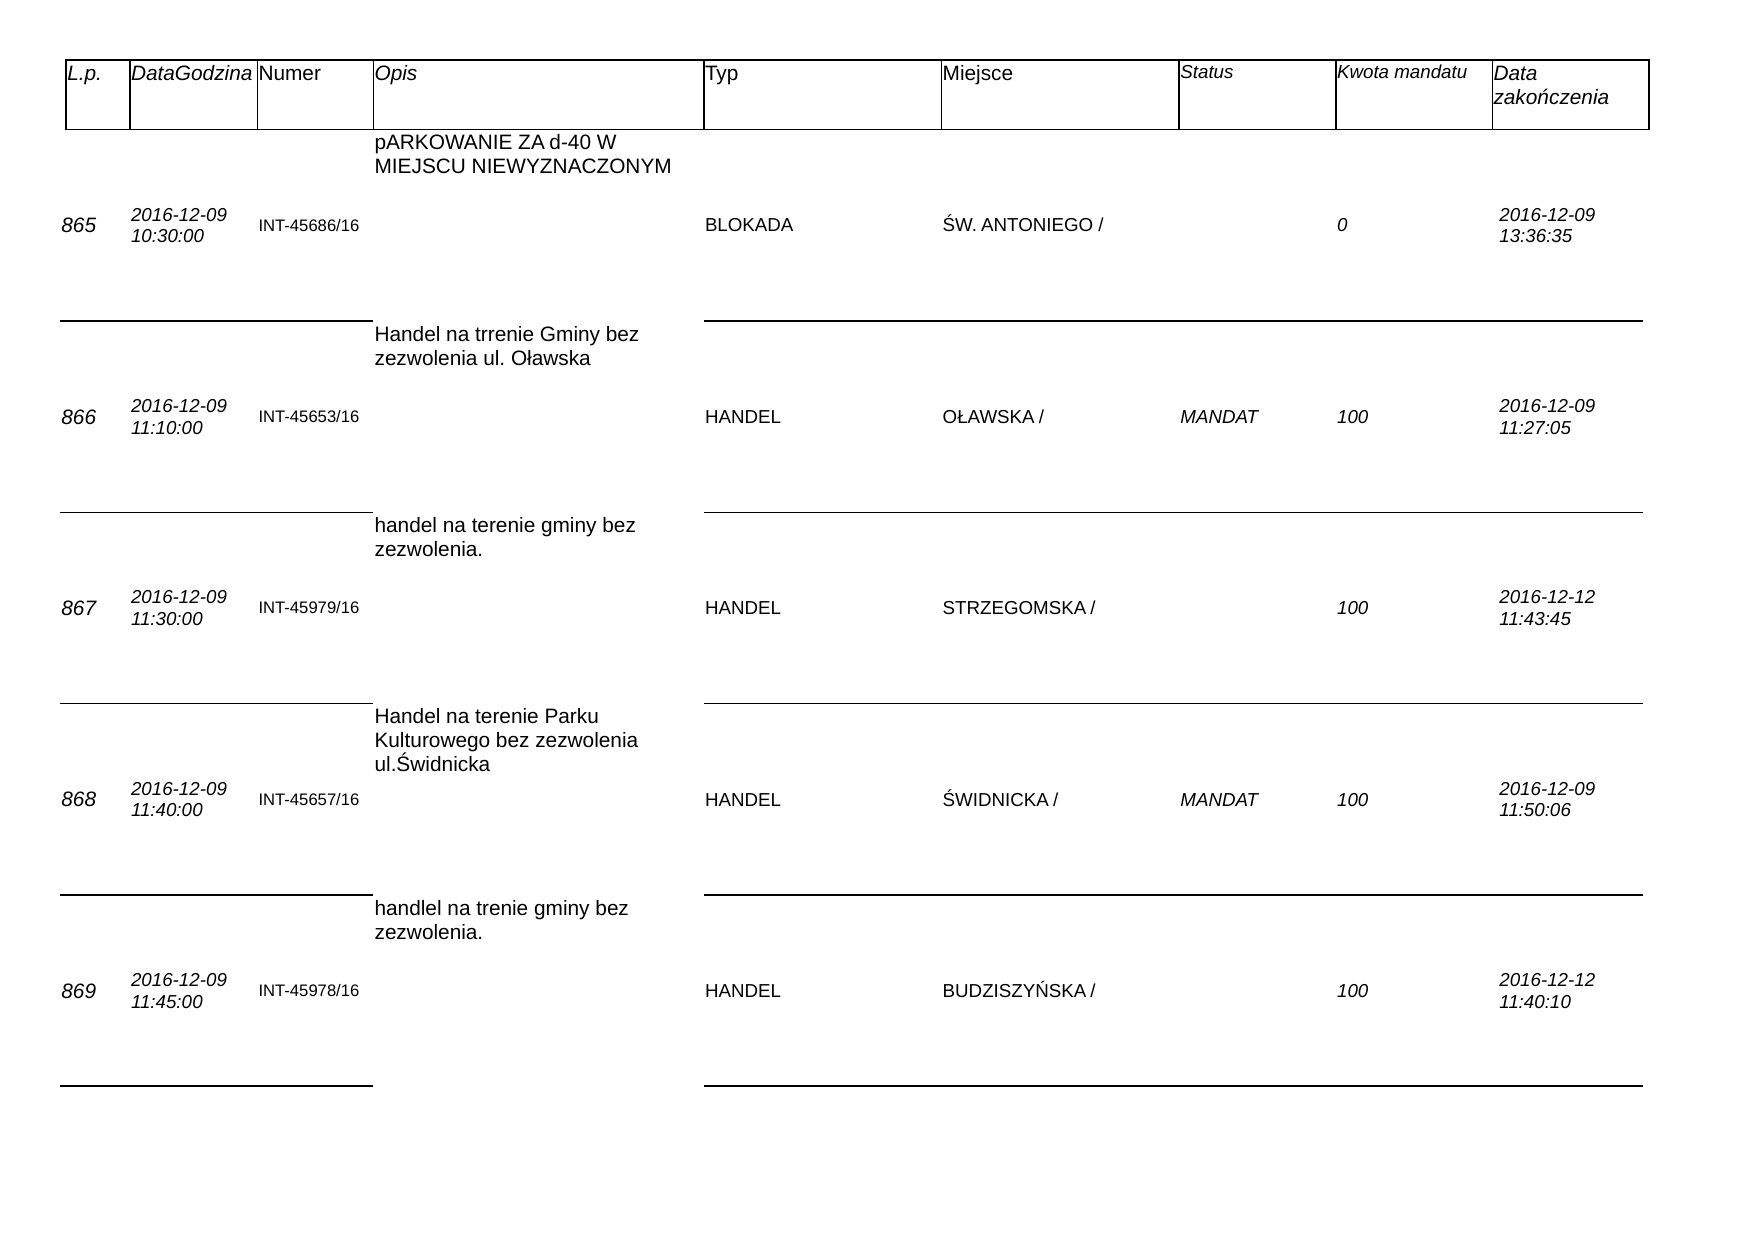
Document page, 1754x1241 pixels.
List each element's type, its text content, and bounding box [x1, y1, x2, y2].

table_header [60, 59, 65, 129]
table_cell Handel na terenie Parku Kulturowego bez zezwolenia ul.Świdnicka [373, 703, 704, 894]
table_cell 100 [1336, 322, 1498, 511]
table_header Status [1180, 61, 1335, 129]
table_cell BLOKADA [704, 130, 941, 320]
table_cell MANDAT [1179, 322, 1336, 511]
table_cell [1643, 511, 1649, 703]
table_cell [1643, 894, 1649, 1085]
table_cell 865 [60, 129, 130, 320]
table_cell [1179, 130, 1336, 320]
table_cell [1179, 896, 1336, 1085]
table_cell 100 [1336, 704, 1498, 894]
table_cell HANDEL [704, 896, 941, 1085]
table_cell HANDEL [704, 704, 941, 894]
table_cell 0 [1336, 130, 1498, 320]
table_cell INT-45978/16 [257, 896, 373, 1085]
table_cell BUDZISZYŃSKA / [941, 896, 1179, 1085]
table_header Typ [705, 61, 941, 129]
table_cell 869 [60, 896, 130, 1085]
table_cell 2016-12-09 11:10:00 [130, 322, 257, 511]
table_cell 2016-12-12 11:43:45 [1498, 513, 1643, 703]
table_cell [1643, 320, 1649, 511]
table_header DataGodzina [131, 61, 257, 129]
table_cell 2016-12-09 11:30:00 [130, 513, 257, 703]
table_cell 100 [1336, 513, 1498, 703]
table_cell INT-45686/16 [257, 130, 373, 320]
table_cell 2016-12-09 11:45:00 [130, 896, 257, 1085]
table_cell Handel na trrenie Gminy bez zezwolenia ul. Oławska [373, 320, 704, 511]
table_cell 867 [60, 513, 130, 703]
table_cell 2016-12-12 11:40:10 [1498, 896, 1643, 1085]
table_cell ŚWIDNICKA / [941, 704, 1179, 894]
table_cell HANDEL [704, 322, 941, 511]
table_cell [1643, 703, 1649, 894]
table_cell HANDEL [704, 513, 941, 703]
table_cell INT-45653/16 [257, 322, 373, 511]
table_cell STRZEGOMSKA / [941, 513, 1179, 703]
table_cell ŚW. ANTONIEGO / [941, 130, 1179, 320]
table_cell 100 [1336, 896, 1498, 1085]
table_header Opis [374, 61, 703, 129]
table_cell OŁAWSKA / [941, 322, 1179, 511]
table_header L.p. [67, 61, 129, 129]
table_cell 2016-12-09 11:40:00 [130, 704, 257, 894]
table_cell 866 [60, 322, 130, 511]
table_cell 2016-12-09 13:36:35 [1498, 130, 1643, 320]
table_cell pARKOWANIE ZA d-40 W MIEJSCU NIEWYZNACZONYM [373, 130, 704, 320]
table_cell [1179, 513, 1336, 703]
table_cell MANDAT [1179, 704, 1336, 894]
table_header Miejsce [942, 61, 1178, 129]
table_cell 2016-12-09 10:30:00 [130, 130, 257, 320]
table_header Numer [258, 61, 373, 129]
table_cell 2016-12-09 11:27:05 [1498, 322, 1643, 511]
table_cell INT-45657/16 [257, 704, 373, 894]
table_cell 868 [60, 704, 130, 894]
table_cell [1643, 130, 1649, 320]
table_cell handel na terenie gminy bez zezwolenia. [373, 511, 704, 703]
table_header Kwota mandatu [1337, 61, 1492, 129]
table_cell 2016-12-09 11:50:06 [1498, 704, 1643, 894]
table_cell INT-45979/16 [257, 513, 373, 703]
table_cell handlel na trenie gminy bez zezwolenia. [373, 894, 704, 1085]
table_header Data zakończenia [1493, 61, 1648, 129]
